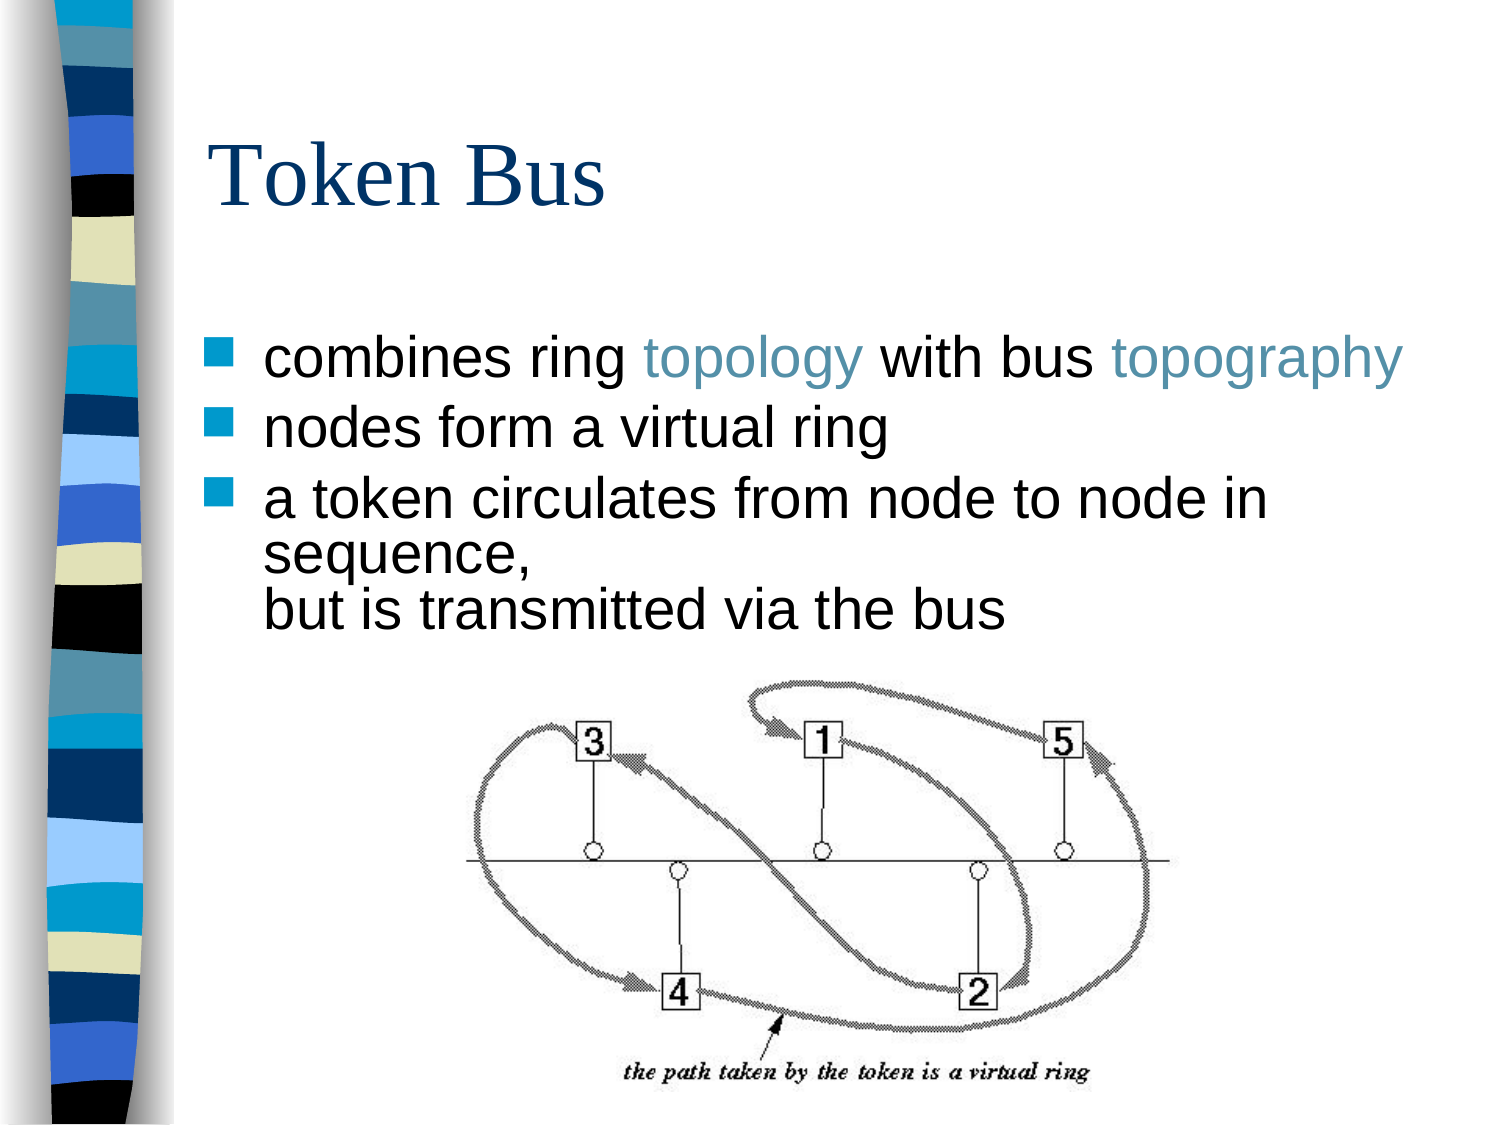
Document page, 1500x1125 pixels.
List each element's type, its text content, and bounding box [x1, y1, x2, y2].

list combines ring topology with bus topography nodes form a virtual ring a token circulates from node to node in sequence, but is transmitted via the bus [192, 324, 1468, 681]
title Token Bus [192, 74, 1468, 263]
picture [454, 668, 1181, 1092]
